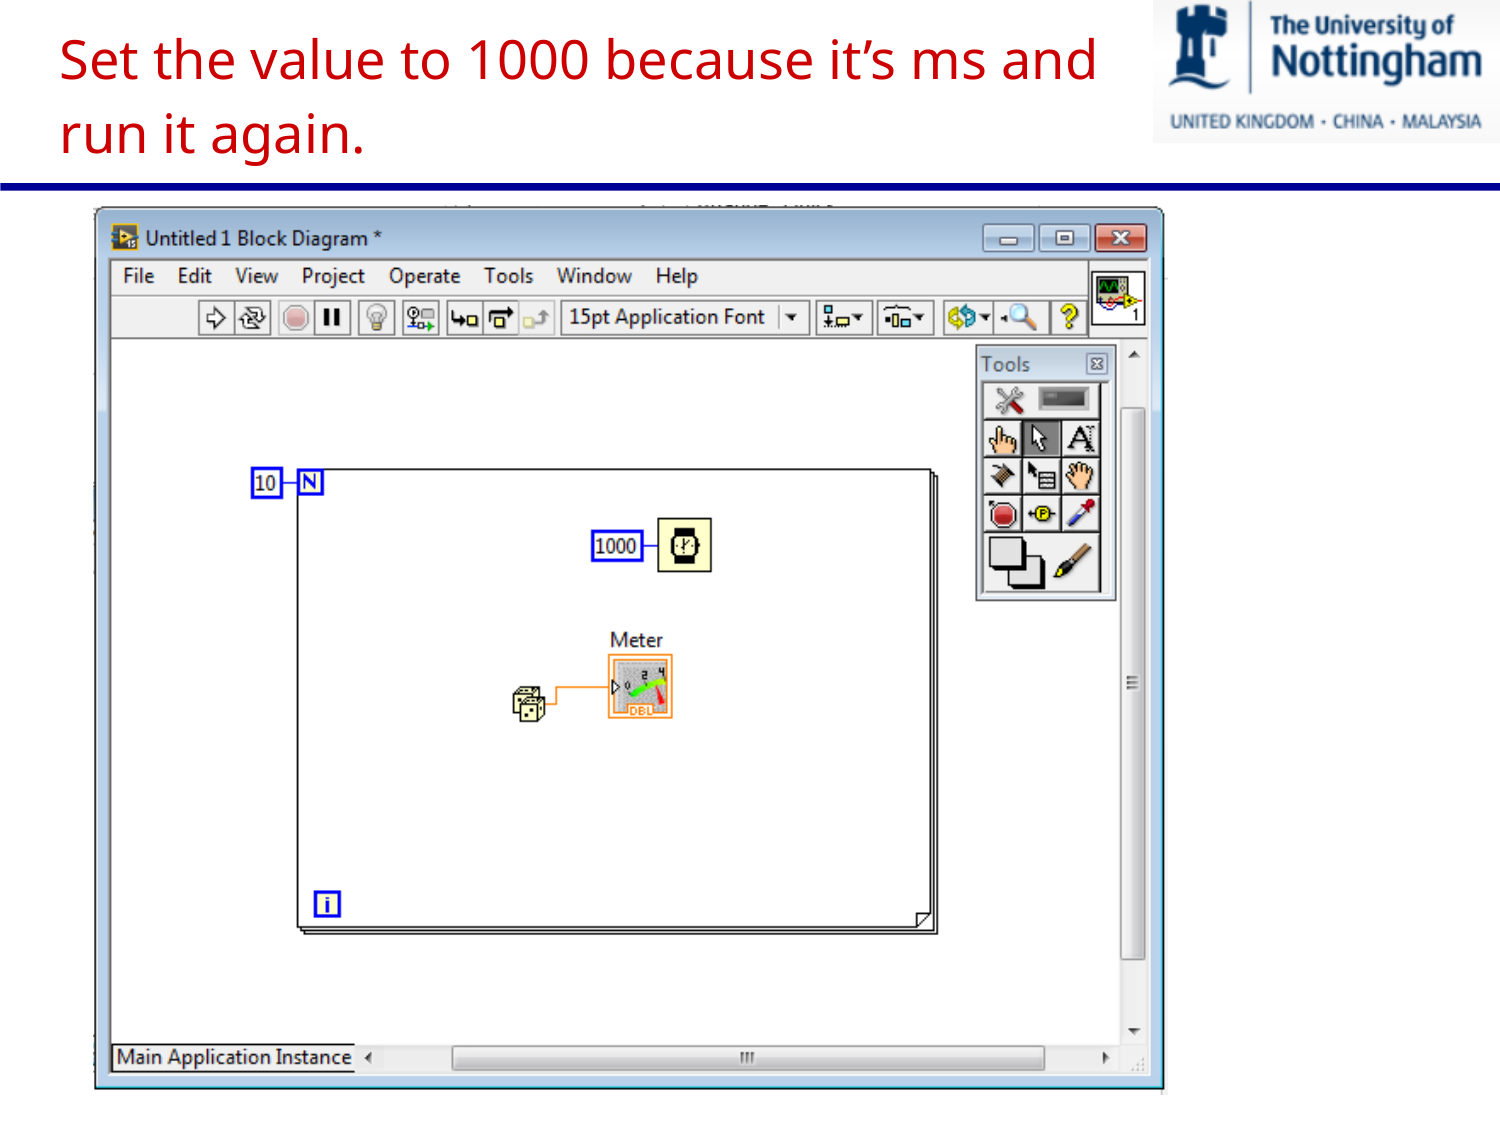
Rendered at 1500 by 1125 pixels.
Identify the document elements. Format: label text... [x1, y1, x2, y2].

picture [93, 205, 1168, 1095]
title Set the value to 1000 because it’s ms and run it again. [59, 32, 1116, 159]
picture [1153, 0, 1500, 143]
